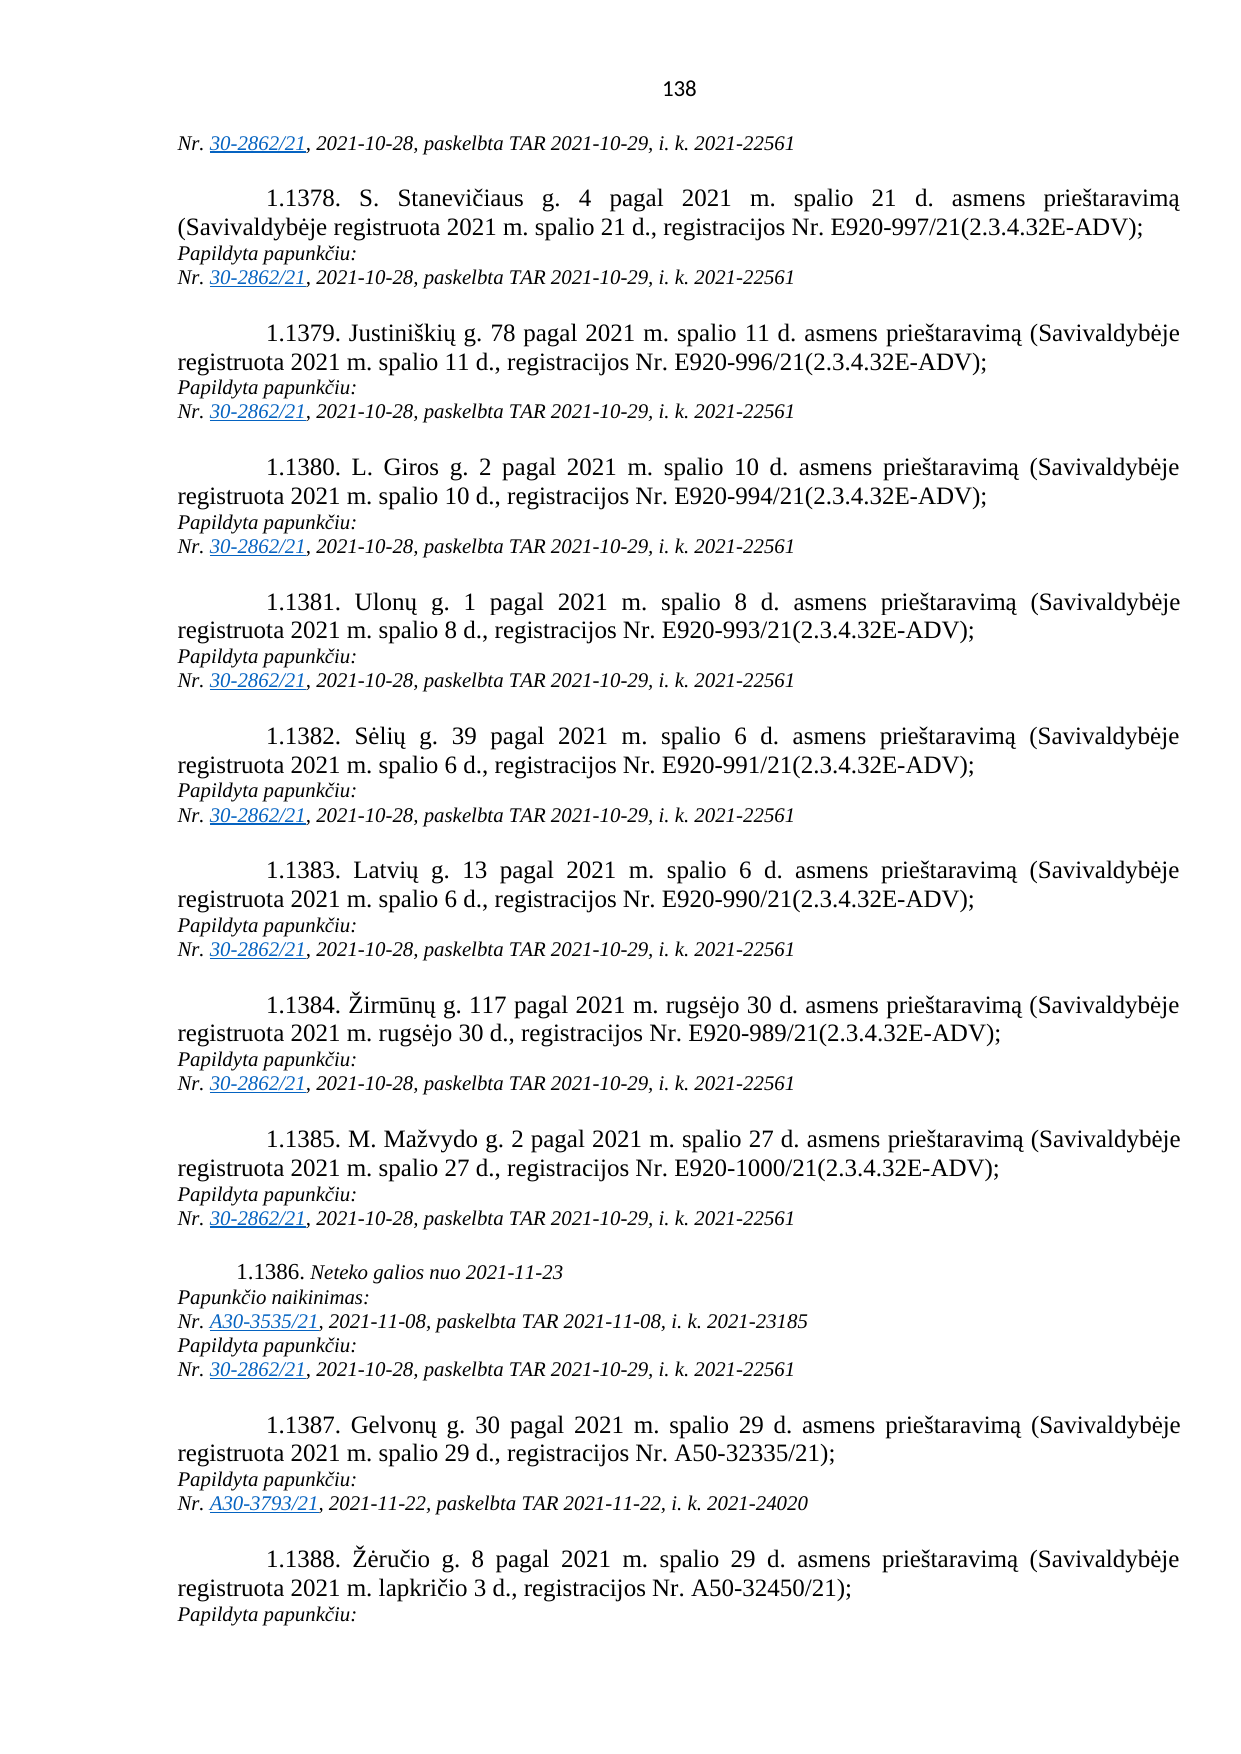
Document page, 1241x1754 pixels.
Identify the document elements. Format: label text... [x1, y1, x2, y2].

text Nr. 30-2862/21, 2021-10-28, paskelbta TAR 2021-10-29, i. k. 2021-22561 [177, 937, 1181, 961]
text 1.1380. L. Giros g. 2 pagal 2021 m. spalio 10 d. asmens prieštaravimą (Savivaldybėje registruota 2021 m. spalio 10 d., registracijos Nr. E920-994/21(2.3.4.32E-ADV); [177, 452, 1181, 510]
text 1.1378. S. Stanevičiaus g. 4 pagal 2021 m. spalio 21 d. asmens prieštaravimą (Savivaldybėje registruota 2021 m. spalio 21 d., registracijos Nr. E920-997/21(2.3.4.32E-ADV); [177, 183, 1181, 241]
text Nr. 30-2862/21, 2021-10-28, paskelbta TAR 2021-10-29, i. k. 2021-22561 [177, 1357, 1181, 1381]
text Nr. 30-2862/21, 2021-10-28, paskelbta TAR 2021-10-29, i. k. 2021-22561 [177, 1071, 1181, 1095]
text Nr. 30-2862/21, 2021-10-28, paskelbta TAR 2021-10-29, i. k. 2021-22561 [177, 131, 1181, 155]
text Papildyta papunkčiu: [177, 510, 1181, 534]
text Papildyta papunkčiu: [177, 241, 1181, 265]
text Papildyta papunkčiu: [177, 913, 1181, 937]
text 1.1386. Neteko galios nuo 2021-11-23 [177, 1258, 1181, 1285]
text Papildyta papunkčiu: [177, 1047, 1181, 1071]
text Papildyta papunkčiu: [177, 1333, 1181, 1357]
text Nr. 30-2862/21, 2021-10-28, paskelbta TAR 2021-10-29, i. k. 2021-22561 [177, 668, 1181, 692]
text Nr. A30-3793/21, 2021-11-22, paskelbta TAR 2021-11-22, i. k. 2021-24020 [177, 1491, 1181, 1515]
text 1.1384. Žirmūnų g. 117 pagal 2021 m. rugsėjo 30 d. asmens prieštaravimą (Savivaldybėje registruota 2021 m. rugsėjo 30 d., registracijos Nr. E920-989/21(2.3.4.32E-ADV); [177, 990, 1181, 1047]
text Papunkčio naikinimas: [177, 1285, 1181, 1309]
text 1.1387. Gelvonų g. 30 pagal 2021 m. spalio 29 d. asmens prieštaravimą (Savivaldybėje registruota 2021 m. spalio 29 d., registracijos Nr. A50-32335/21); [177, 1410, 1181, 1467]
text Papildyta papunkčiu: [177, 1182, 1181, 1206]
text Nr. 30-2862/21, 2021-10-28, paskelbta TAR 2021-10-29, i. k. 2021-22561 [177, 265, 1181, 289]
text Papildyta papunkčiu: [177, 1602, 1181, 1626]
text 1.1381. Ulonų g. 1 pagal 2021 m. spalio 8 d. asmens prieštaravimą (Savivaldybėje registruota 2021 m. spalio 8 d., registracijos Nr. E920-993/21(2.3.4.32E-ADV); [177, 587, 1181, 644]
text Papildyta papunkčiu: [177, 375, 1181, 399]
text Nr. 30-2862/21, 2021-10-28, paskelbta TAR 2021-10-29, i. k. 2021-22561 [177, 1206, 1181, 1230]
text Nr. 30-2862/21, 2021-10-28, paskelbta TAR 2021-10-29, i. k. 2021-22561 [177, 399, 1181, 423]
text 1.1382. Sėlių g. 39 pagal 2021 m. spalio 6 d. asmens prieštaravimą (Savivaldybėje registruota 2021 m. spalio 6 d., registracijos Nr. E920-991/21(2.3.4.32E-ADV); [177, 721, 1181, 778]
text Nr. 30-2862/21, 2021-10-28, paskelbta TAR 2021-10-29, i. k. 2021-22561 [177, 534, 1181, 558]
text Papildyta papunkčiu: [177, 778, 1181, 802]
text 1.1388. Žėručio g. 8 pagal 2021 m. spalio 29 d. asmens prieštaravimą (Savivaldybėje registruota 2021 m. lapkričio 3 d., registracijos Nr. A50-32450/21); [177, 1544, 1181, 1602]
text 1.1383. Latvių g. 13 pagal 2021 m. spalio 6 d. asmens prieštaravimą (Savivaldybėje registruota 2021 m. spalio 6 d., registracijos Nr. E920-990/21(2.3.4.32E-ADV); [177, 855, 1181, 913]
text Nr. 30-2862/21, 2021-10-28, paskelbta TAR 2021-10-29, i. k. 2021-22561 [177, 802, 1181, 827]
text Nr. A30-3535/21, 2021-11-08, paskelbta TAR 2021-11-08, i. k. 2021-23185 [177, 1309, 1181, 1333]
text 1.1379. Justiniškių g. 78 pagal 2021 m. spalio 11 d. asmens prieštaravimą (Savivaldybėje registruota 2021 m. spalio 11 d., registracijos Nr. E920-996/21(2.3.4.32E-ADV); [177, 318, 1181, 375]
text 1.1385. M. Mažvydo g. 2 pagal 2021 m. spalio 27 d. asmens prieštaravimą (Savivaldybėje registruota 2021 m. spalio 27 d., registracijos Nr. E920-1000/21(2.3.4.32E-ADV); [177, 1124, 1181, 1182]
text Papildyta papunkčiu: [177, 644, 1181, 668]
text Papildyta papunkčiu: [177, 1467, 1181, 1491]
